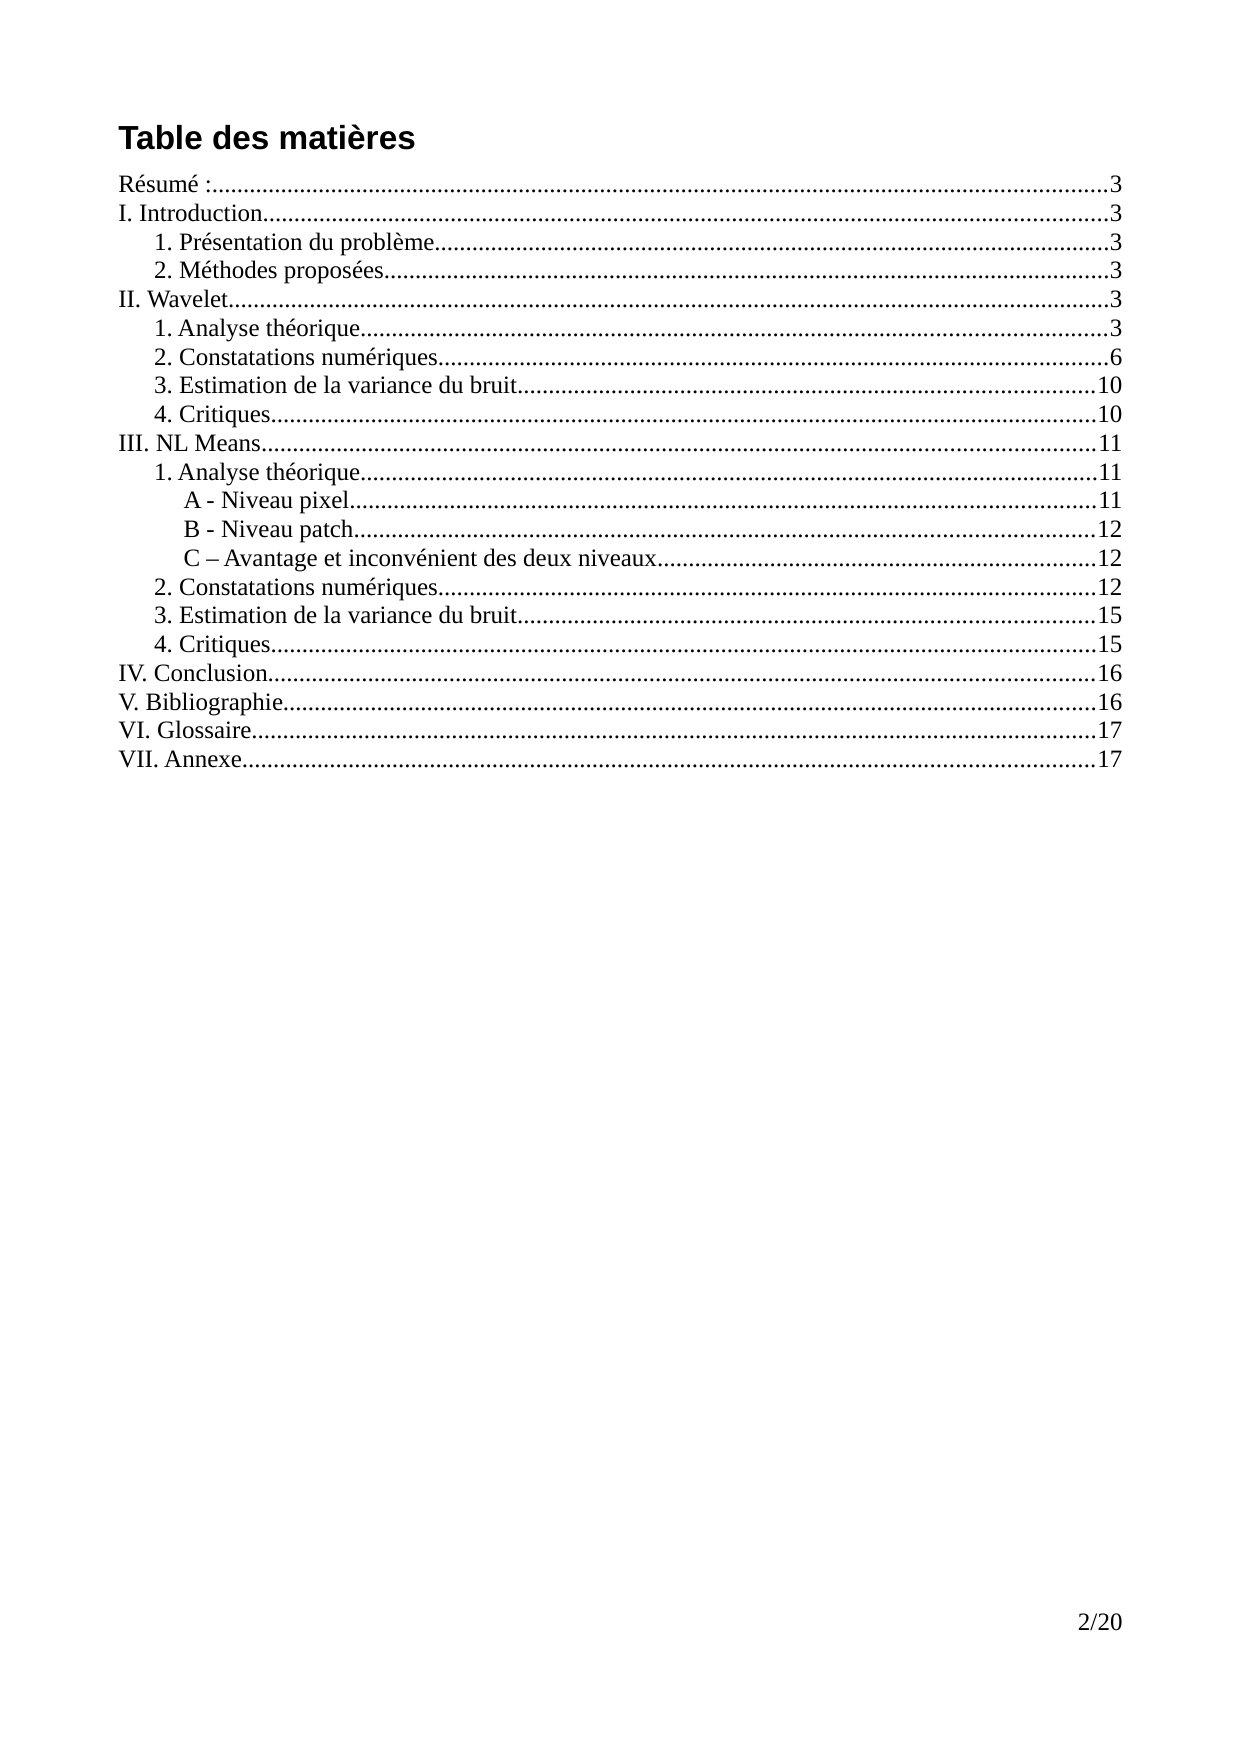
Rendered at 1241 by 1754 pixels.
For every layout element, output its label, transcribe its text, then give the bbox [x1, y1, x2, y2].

text V. Bibliographie 16 [118, 687, 1122, 715]
text C – Avantage et inconvénient des deux niveaux 12 [177, 543, 1122, 572]
text 4. Critiques 10 [148, 399, 1122, 428]
text Résumé : 3 [118, 169, 1122, 198]
text 1. Analyse théorique 11 [148, 457, 1122, 485]
text B - Niveau patch 12 [177, 514, 1122, 543]
subtitle Table des matières [118, 118, 1122, 157]
text 3. Estimation de la variance du bruit 10 [148, 370, 1122, 399]
text VI. Glossaire 17 [118, 715, 1122, 744]
text 1. Présentation du problème 3 [148, 227, 1122, 255]
text IV. Conclusion 16 [118, 658, 1122, 687]
text 2. Constatations numériques 6 [148, 342, 1122, 370]
text A - Niveau pixel 11 [177, 485, 1122, 514]
text 3. Estimation de la variance du bruit 15 [148, 600, 1122, 629]
text VII. Annexe 17 [118, 744, 1122, 773]
text I. Introduction 3 [118, 198, 1122, 227]
text III. NL Means 11 [118, 428, 1122, 457]
text 2. Constatations numériques 12 [148, 572, 1122, 600]
text 2. Méthodes proposées 3 [148, 255, 1122, 284]
text 4. Critiques 15 [148, 629, 1122, 658]
text II. Wavelet 3 [118, 284, 1122, 313]
text 1. Analyse théorique 3 [148, 313, 1122, 342]
